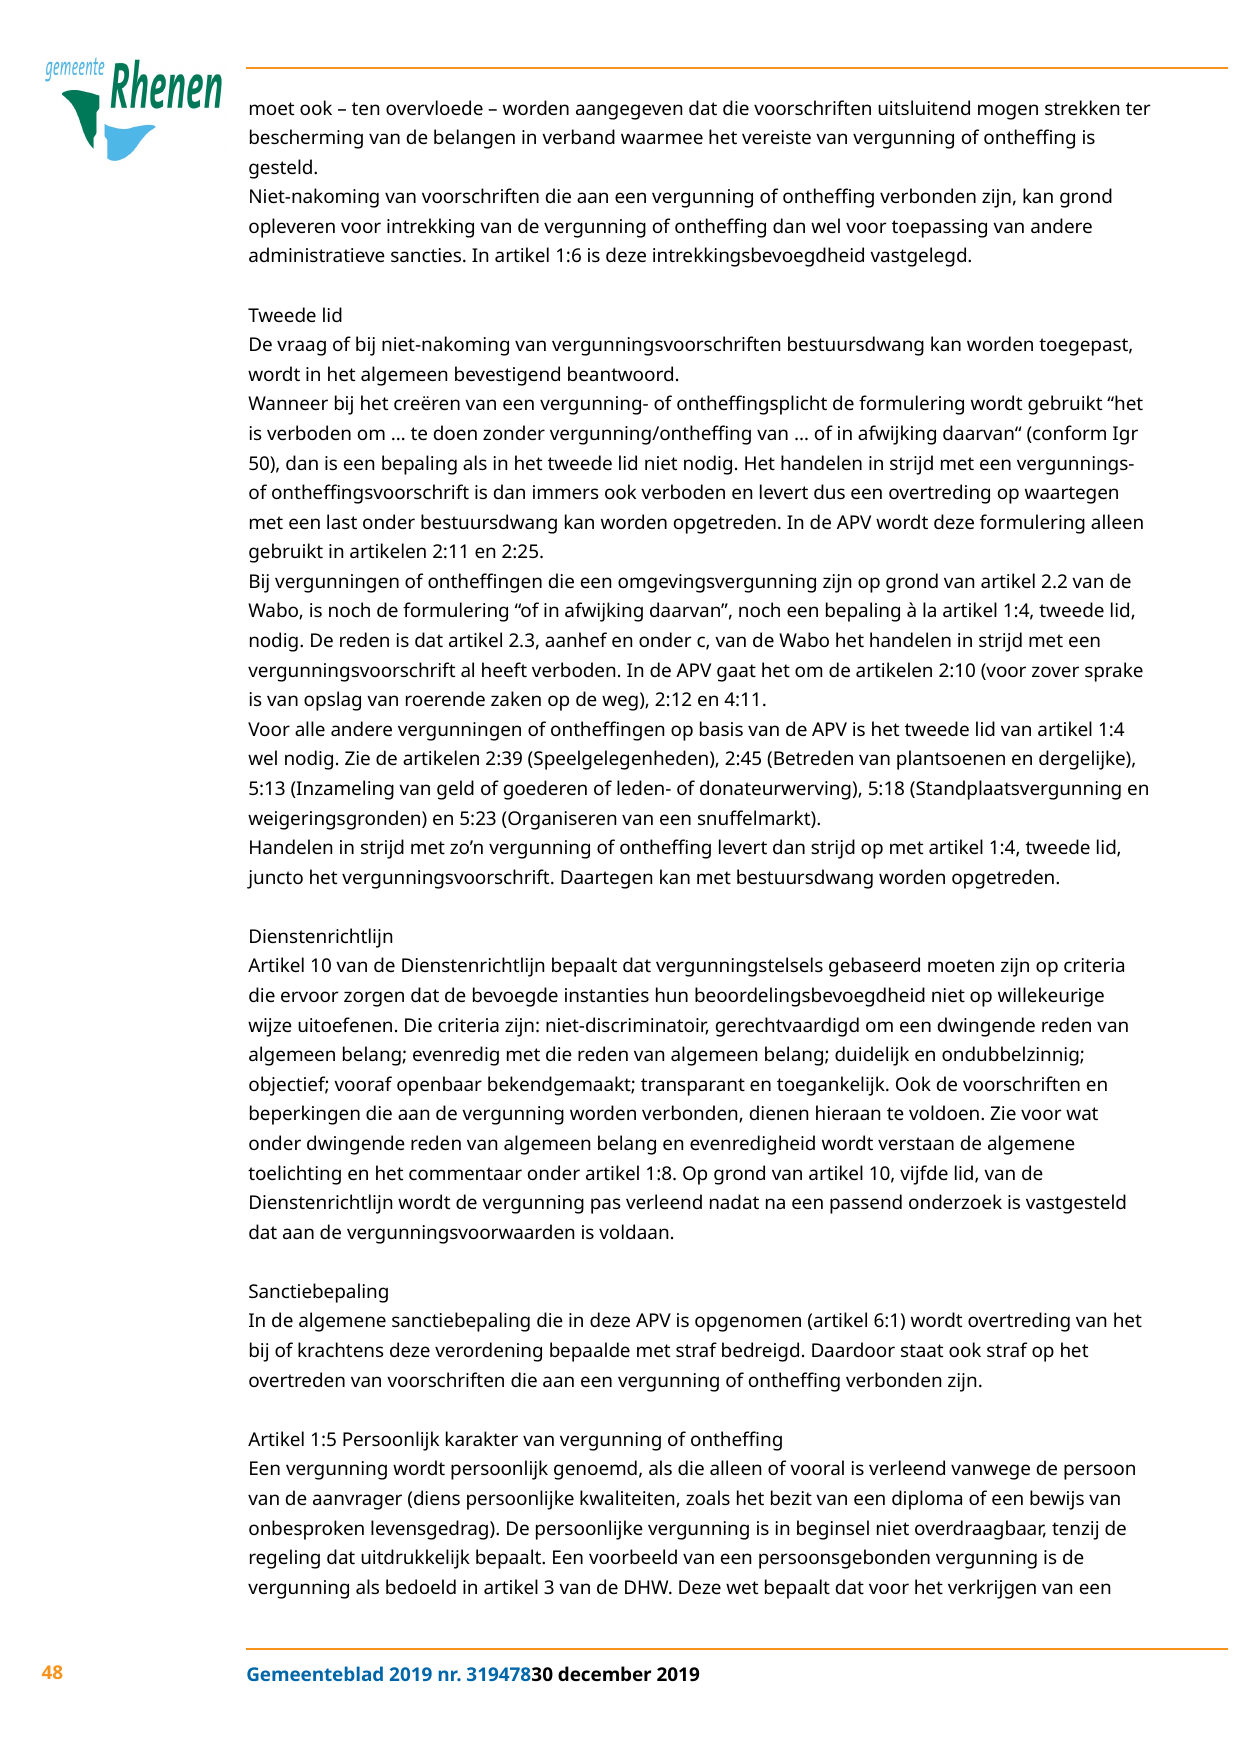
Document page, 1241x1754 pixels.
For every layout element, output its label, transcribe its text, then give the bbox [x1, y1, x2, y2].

text In de algemene sanctiebepaling die in deze APV is opgenomen (artikel 6:1) wordt overtreding van het bij of krachtens deze verordening bepaalde met straf bedreigd. Daardoor staat ook straf op het overtreden van voorschriften die aan een vergunning of ontheffing verbonden zijn. [248, 1308, 1152, 1393]
text Sanctiebepaling [248, 1278, 1152, 1304]
text moet ook – ten overvloede – worden aangegeven dat die voorschriften uitsluitend mogen strekken ter bescherming van de belangen in verband waarmee het vereiste van vergunning of ontheffing is gesteld. [248, 95, 1152, 180]
text Artikel 10 van de Dienstenrichtlijn bepaalt dat vergunningstelsels gebaseerd moeten zijn op criteria die ervoor zorgen dat de bevoegde instanties hun beoordelingsbevoegdheid niet op willekeurige wijze uitoefenen. Die criteria zijn: niet-discriminatoir, gerechtvaardigd om een dwingende reden van algemeen belang; evenredig met die reden van algemeen belang; duidelijk en ondubbelzinnig; objectief; vooraf openbaar bekendgemaakt; transparant en toegankelijk. Ook de voorschriften en beperkingen die aan de vergunning worden verbonden, dienen hieraan te voldoen. Zie voor wat onder dwingende reden van algemeen belang en evenredigheid wordt verstaan de algemene toelichting en het commentaar onder artikel 1:8. Op grond van artikel 10, vijfde lid, van de Dienstenrichtlijn wordt de vergunning pas verleend nadat na een passend onderzoek is vastgesteld dat aan de vergunningsvoorwaarden is voldaan. [248, 953, 1152, 1245]
text Artikel 1:5 Persoonlijk karakter van vergunning of ontheffing [248, 1426, 1152, 1452]
text Voor alle andere vergunningen of ontheffingen op basis van de APV is het tweede lid van artikel 1:4 wel nodig. Zie de artikelen 2:39 (Speelgelegenheden), 2:45 (Betreden van plantsoenen en dergelijke), 5:13 (Inzameling van geld of goederen of leden- of donateurwerving), 5:18 (Standplaatsvergunning en weigeringsgronden) en 5:23 (Organiseren van een snuffelmarkt). [248, 716, 1152, 831]
text Tweede lid [248, 302, 1152, 328]
text Wanneer bij het creëren van een vergunning- of ontheffingsplicht de formulering wordt gebruikt “het is verboden om … te doen zonder vergunning/ontheffing van … of in afwijking daarvan“ (conform Igr 50), dan is een bepaling als in het tweede lid niet nodig. Het handelen in strijd met een vergunnings- of ontheffingsvoorschrift is dan immers ook verboden en levert dus een overtreding op waartegen met een last onder bestuursdwang kan worden opgetreden. In de APV wordt deze formulering alleen gebruikt in artikelen 2:11 en 2:25. [248, 391, 1152, 564]
picture [41, 47, 231, 172]
text Bij vergunningen of ontheffingen die een omgevingsvergunning zijn op grond van artikel 2.2 van de Wabo, is noch de formulering “of in afwijking daarvan”, noch een bepaling à la artikel 1:4, tweede lid, nodig. De reden is dat artikel 2.3, aanhef en onder c, van de Wabo het handelen in strijd met een vergunningsvoorschrift al heeft verboden. In de APV gaat het om de artikelen 2:10 (voor zover sprake is van opslag van roerende zaken op de weg), 2:12 en 4:11. [248, 568, 1152, 712]
text Niet-nakoming van voorschriften die aan een vergunning of ontheffing verbonden zijn, kan grond opleveren voor intrekking van de vergunning of ontheffing dan wel voor toepassing van andere administratieve sancties. In artikel 1:6 is deze intrekkingsbevoegdheid vastgelegd. [248, 183, 1152, 268]
text Een vergunning wordt persoonlijk genoemd, als die alleen of vooral is verleend vanwege de persoon van de aanvrager (diens persoonlijke kwaliteiten, zoals het bezit van een diploma of een bewijs van onbesproken levensgedrag). De persoonlijke vergunning is in beginsel niet overdraagbaar, tenzij de regeling dat uitdrukkelijk bepaalt. Een voorbeeld van een persoonsgebonden vergunning is de vergunning als bedoeld in artikel 3 van de DHW. Deze wet bepaalt dat voor het verkrijgen van een [248, 1456, 1152, 1600]
text De vraag of bij niet-nakoming van vergunningsvoorschriften bestuursdwang kan worden toegepast, wordt in het algemeen bevestigend beantwoord. [248, 331, 1152, 387]
text Dienstenrichtlijn [248, 923, 1152, 949]
text Handelen in strijd met zo’n vergunning of ontheffing levert dan strijd op met artikel 1:4, tweede lid, juncto het vergunningsvoorschrift. Daartegen kan met bestuursdwang worden opgetreden. [248, 834, 1152, 890]
